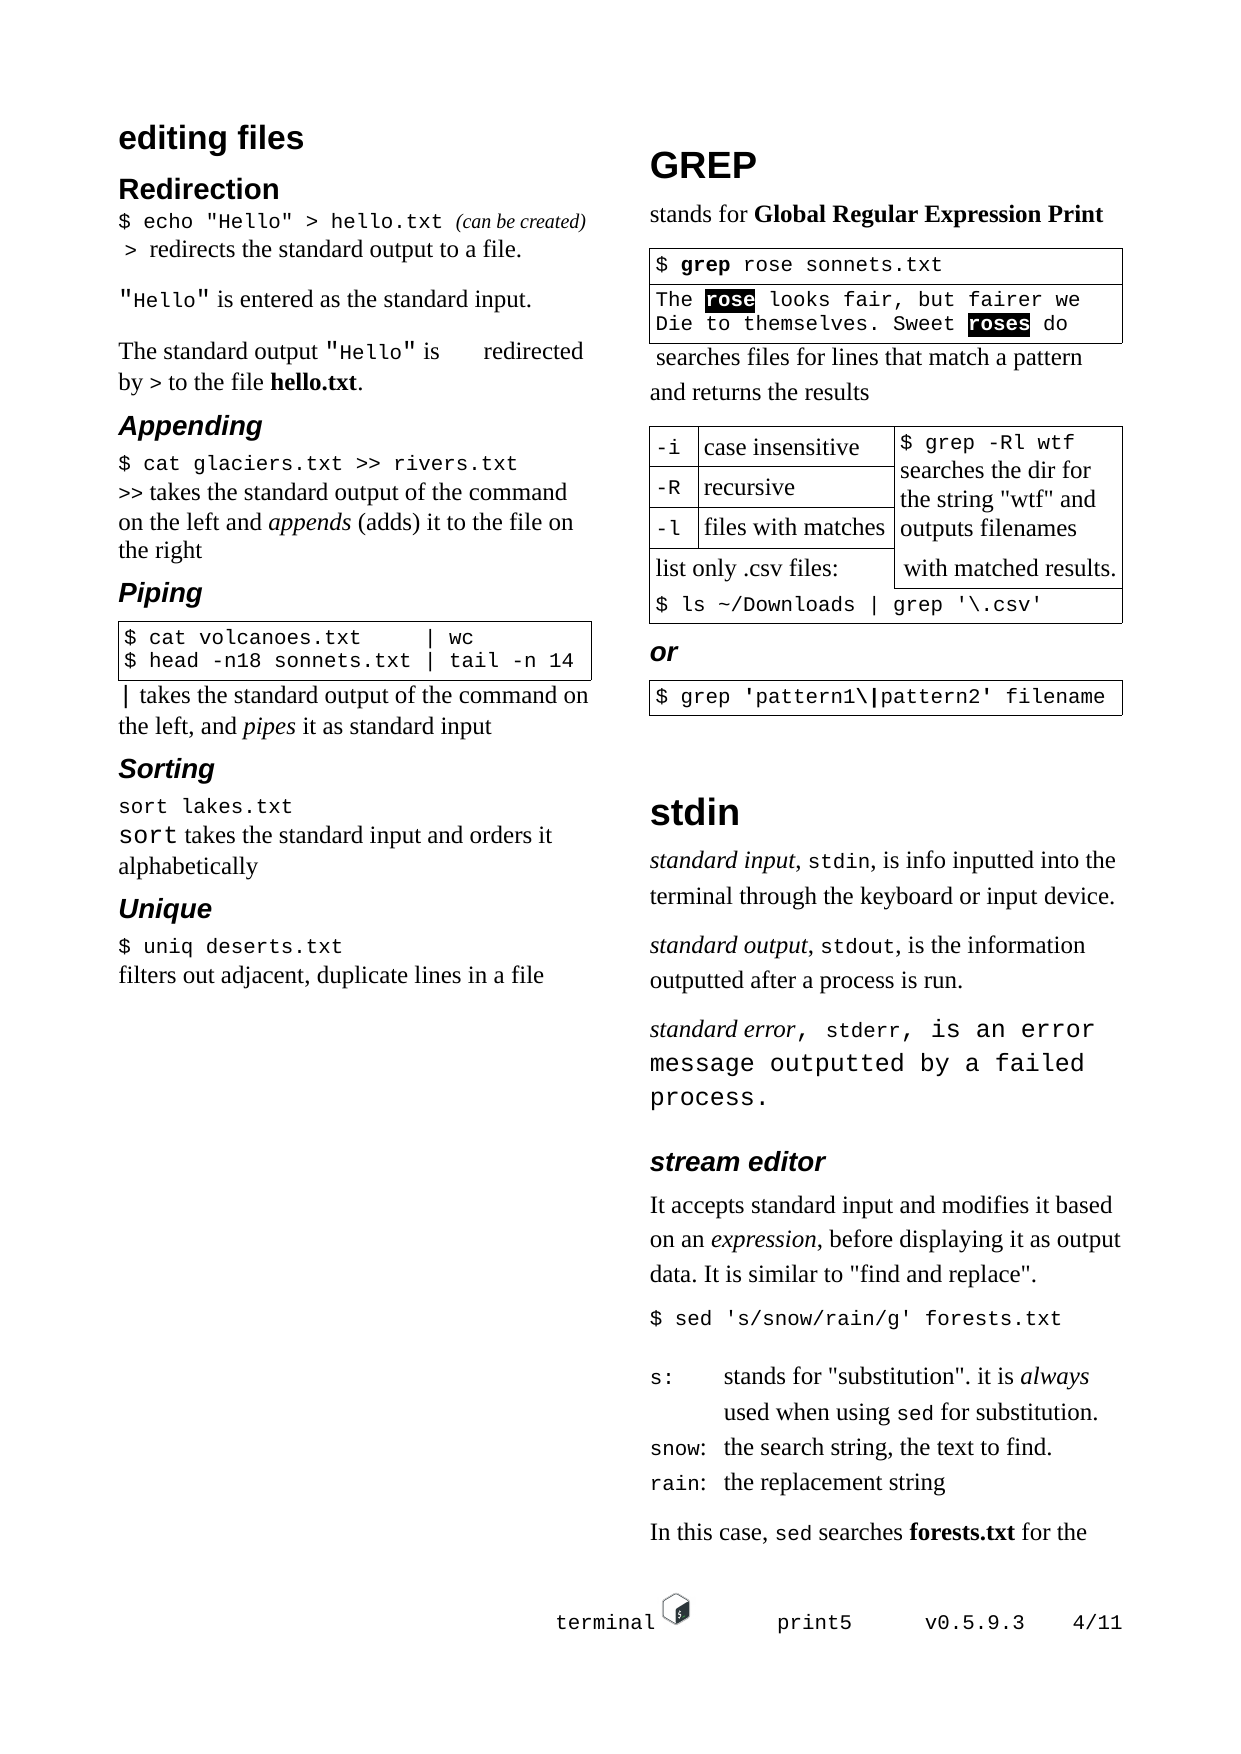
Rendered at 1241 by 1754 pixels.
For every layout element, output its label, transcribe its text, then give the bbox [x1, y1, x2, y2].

text >> takes the standard output of the command on the left and appends (adds) it to the file on the right [118, 477, 591, 564]
text $ uniq deserts.txt [118, 937, 591, 960]
table_cell The rose looks fair, but fairer we Die to themselves. Sweet roses do [650, 285, 1122, 342]
table_cell $ ls ~/Downloads | grep '\.csv' [650, 588, 1122, 623]
table_cell files with matches [699, 508, 894, 547]
text The standard output "Hello" is redirected by > to the file hello.txt. [118, 336, 591, 397]
table_cell list only .csv files: [650, 549, 894, 588]
text standard output, stdout, is the information outputted after a process is run. [649, 930, 1122, 994]
subtitle stream editor [649, 1146, 1122, 1178]
subtitle Piping [118, 577, 591, 608]
subtitle stdin [649, 789, 1122, 833]
subtitle GREP [649, 143, 1122, 187]
text standard error, stderr, is an error message outputted by a failed process. [649, 1014, 1122, 1113]
picture [655, 1588, 697, 1630]
text "Hello" is entered as the standard input. [118, 284, 591, 315]
subtitle Sorting [118, 752, 591, 784]
text s: stands for "substitution". it is always used when using sed for substitution. [649, 1361, 1122, 1426]
text $ echo "Hello" > hello.txt (can be created) [118, 209, 591, 234]
text filters out adjacent, duplicate lines in a file [118, 960, 591, 989]
table_header -i [650, 427, 698, 466]
table_cell -l [650, 508, 698, 547]
table_header case insensitive [699, 427, 894, 466]
text In this case, sed searches forests.txt for the [649, 1517, 1122, 1547]
table_header $ grep rose sonnets.txt [650, 249, 1122, 283]
text $ sed 's/snow/rain/g' forests.txt [649, 1308, 1122, 1332]
text > redirects the standard output to a file. [118, 234, 591, 264]
table_header $ grep 'pattern1\|pattern2' filename [650, 681, 1122, 715]
text $ cat glaciers.txt >> rivers.txt [118, 453, 591, 477]
text standard input, stdin, is info inputted into the terminal through the keyboard or input device. [649, 846, 1122, 909]
text rain: the replacement string [649, 1467, 1122, 1497]
table_cell with matched results. [895, 548, 1122, 588]
subtitle Redirection [118, 172, 591, 206]
text snow: the search string, the text to find. [649, 1432, 1122, 1462]
subtitle editing files [118, 118, 591, 157]
table_header $ cat volcanoes.txt | wc $ head -n18 sonnets.txt | tail -n 14 [119, 622, 591, 680]
text searches files for lines that match a pattern and returns the results [649, 344, 1122, 406]
text stands for Global Regular Expression Print [649, 199, 1122, 228]
text It accepts standard input and modifies it based on an expression, before displaying it as output data. It is similar to "find and replace". [649, 1190, 1122, 1288]
text | takes the standard output of the command on the left, and pipes it as standard input [118, 681, 591, 739]
subtitle Unique [118, 892, 591, 924]
text sort takes the standard input and orders it alphabetically [118, 820, 591, 880]
table_header $ grep -Rl wtf searches the dir for the string "wtf" and outputs filenames [895, 427, 1122, 547]
subtitle Appending [118, 409, 591, 441]
table_cell -R [650, 467, 698, 507]
table_cell recursive [699, 467, 894, 507]
text sort lakes.txt [118, 796, 591, 820]
subtitle or [649, 636, 1122, 667]
